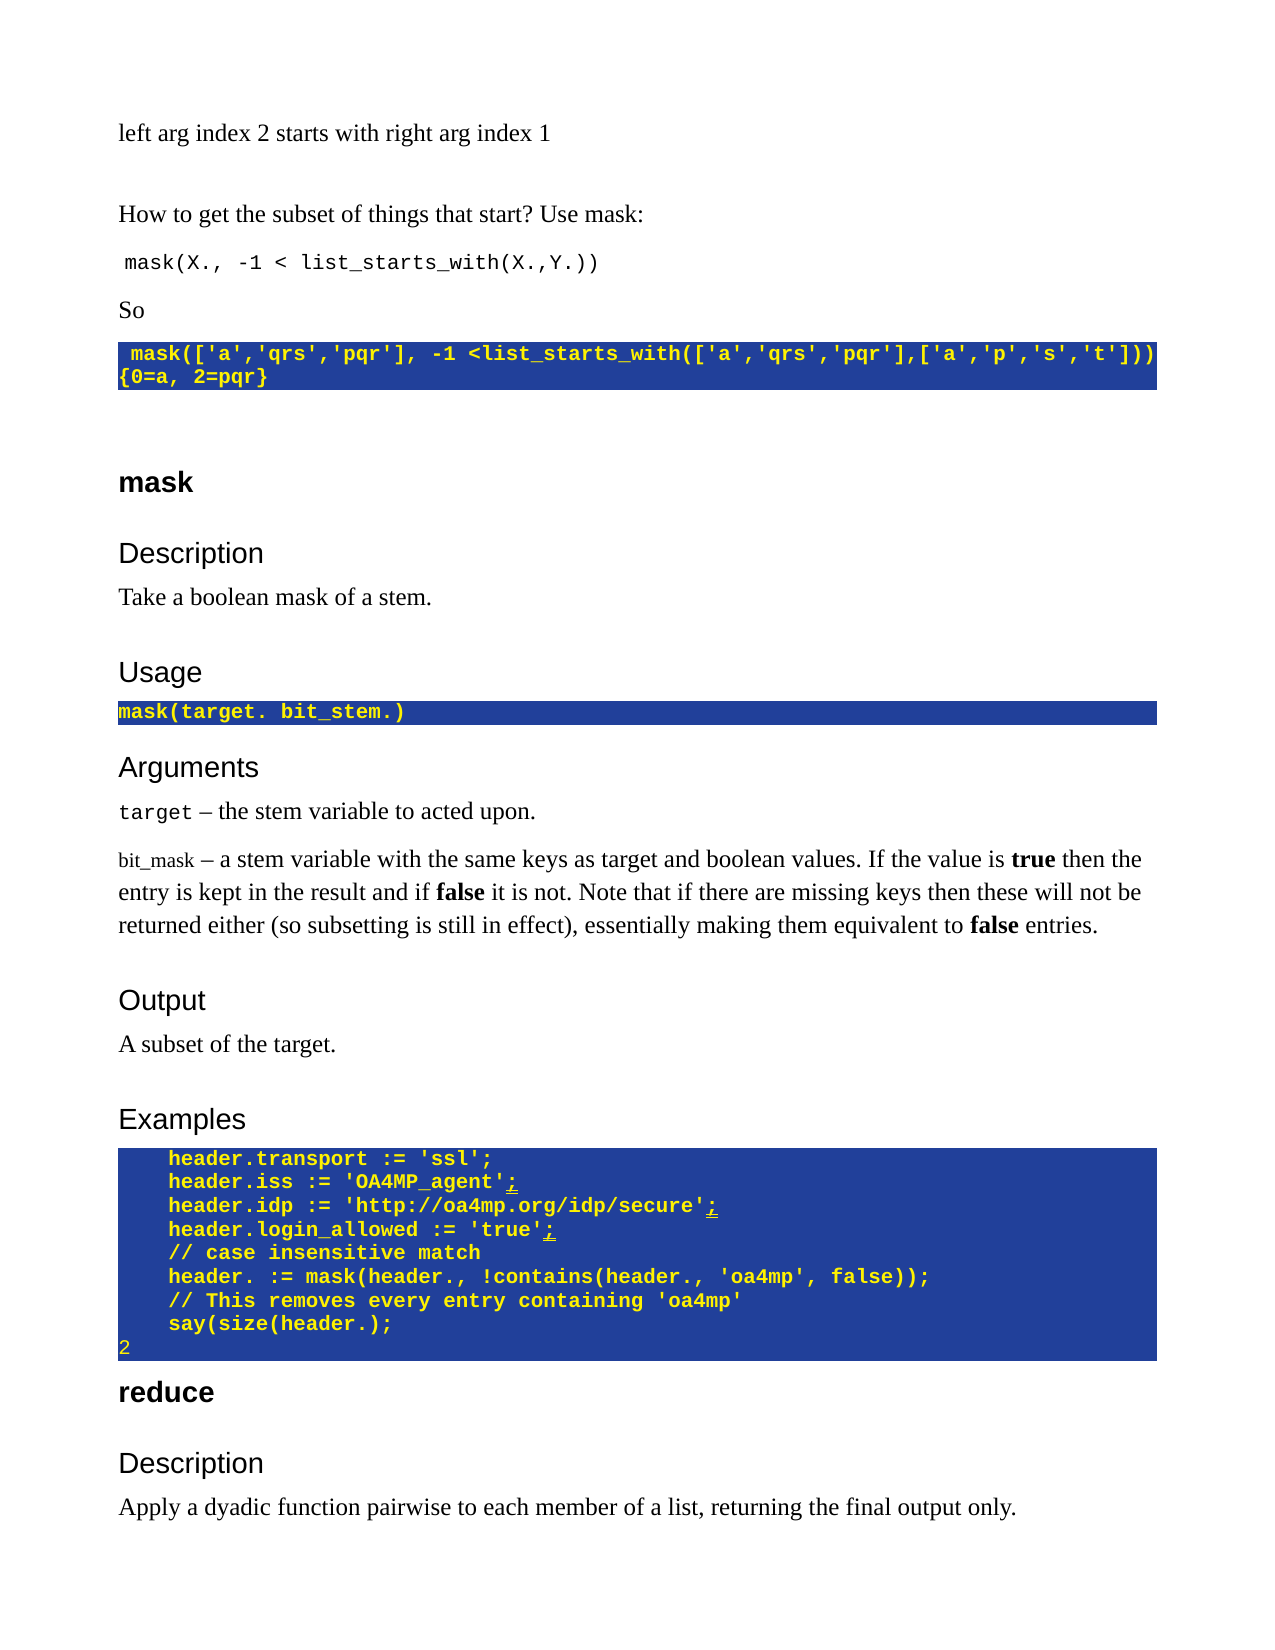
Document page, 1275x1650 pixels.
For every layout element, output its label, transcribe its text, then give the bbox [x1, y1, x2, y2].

text How to get the subset of things that start? Use mask: [118, 199, 1157, 227]
text Take a boolean mask of a stem. [118, 582, 1157, 611]
subtitle Arguments [118, 750, 1157, 783]
text mask(['a','qrs','pqr'], -1 <list_starts_with(['a','qrs','pqr'],['a','p','s','t'])) [118, 342, 1157, 366]
subtitle mask [118, 465, 1157, 499]
subtitle Description [118, 1446, 1157, 1480]
text header.transport := 'ssl'; [118, 1148, 1157, 1171]
text mask(target. bit_stem.) [118, 701, 1157, 725]
text bit_mask – a stem variable with the same keys as target and boolean values. If the value is true then the entry is kept in the result and if false it is not. Note that if there are missing keys then these will not be returned either (so subsetting is still in effect), essentially making them equivalent to false entries. [118, 844, 1157, 939]
text header. := mask(header., !contains(header., 'oa4mp', false)); [118, 1266, 1157, 1289]
text header.login_allowed := 'true'; [118, 1219, 1157, 1242]
text left arg index 2 starts with right arg index 1 [118, 118, 1157, 180]
text header.idp := 'http://oa4mp.org/idp/secure'; [118, 1195, 1157, 1219]
text say(size(header.); [118, 1313, 1157, 1337]
subtitle Description [118, 536, 1157, 570]
text 2 [118, 1337, 1157, 1361]
text mask(X., -1 < list_starts_with(X.,Y.)) [118, 246, 1157, 276]
subtitle reduce [118, 1375, 1157, 1409]
text So [118, 295, 1157, 324]
subtitle Output [118, 983, 1157, 1017]
subtitle Usage [118, 655, 1157, 689]
text // case insensitive match [118, 1242, 1157, 1266]
text Apply a dyadic function pairwise to each member of a list, returning the final output only. [118, 1492, 1157, 1521]
text header.iss := 'OA4MP_agent'; [118, 1171, 1157, 1195]
text {0=a, 2=pqr} [118, 366, 1157, 390]
subtitle Examples [118, 1102, 1157, 1135]
text target – the stem variable to acted upon. [118, 796, 1157, 825]
text A subset of the target. [118, 1029, 1157, 1058]
text // This removes every entry containing 'oa4mp' [118, 1289, 1157, 1313]
